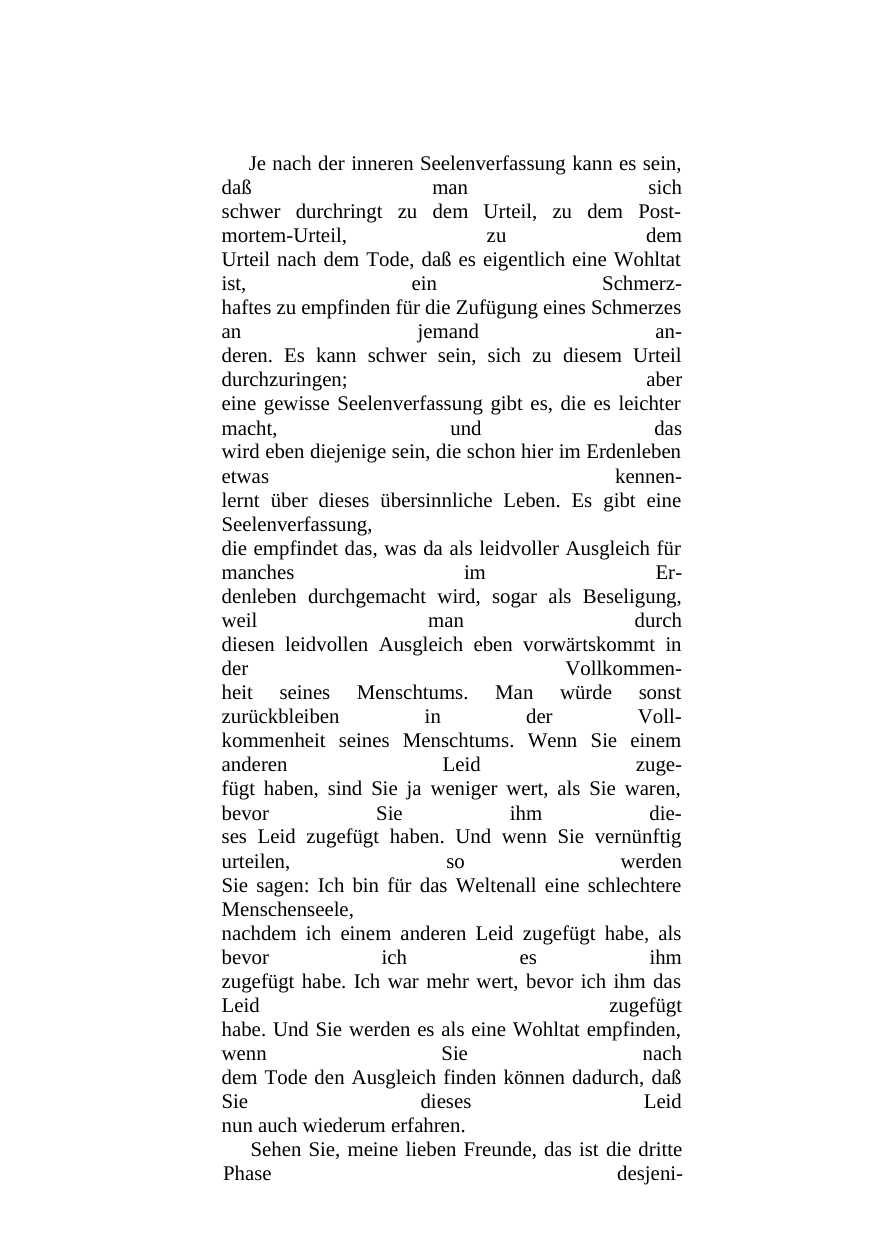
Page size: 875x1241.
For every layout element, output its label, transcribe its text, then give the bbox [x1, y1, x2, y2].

text Sehen Sie, meine lieben Freunde, das ist die dritte Phase desjeni- [223, 1137, 683, 1185]
text Je nach der inneren Seelenverfassung kann es sein, daß man sich schwer durchringt zu dem Urteil, zu dem Post-mortem-Urteil, zu dem Urteil nach dem Tode, daß es eigentlich eine Wohltat ist, ein Schmerz- haftes zu empfinden für die Zufügung eines Schmerzes an jemand an- deren. Es kann schwer sein, sich zu diesem Urteil durchzuringen; aber eine gewisse Seelenverfassung gibt es, die es leichter macht, und das wird eben diejenige sein, die schon hier im Erdenleben etwas kennen- lernt über dieses übersinnliche Leben. Es gibt eine Seelenverfassung, die empfindet das, was da als leidvoller Ausgleich für manches im Er- denleben durchgemacht wird, sogar als Beseligung, weil man durch diesen leidvollen Ausgleich eben vorwärtskommt in der Vollkommen- heit seines Menschtums. Man würde sonst zurückbleiben in der Voll- kommenheit seines Menschtums. Wenn Sie einem anderen Leid zuge- fügt haben, sind Sie ja weniger wert, als Sie waren, bevor Sie ihm die- ses Leid zugefügt haben. Und wenn Sie vernünftig urteilen, so werden Sie sagen: Ich bin für das Weltenall eine schlechtere Menschenseele, nachdem ich einem anderen Leid zugefügt habe, als bevor ich es ihm zugefügt habe. Ich war mehr wert, bevor ich ihm das Leid zugefügt habe. Und Sie werden es als eine Wohltat empfinden, wenn Sie nach dem Tode den Ausgleich finden können dadurch, daß Sie dieses Leid nun auch wiederum erfahren. [221, 151, 682, 1137]
